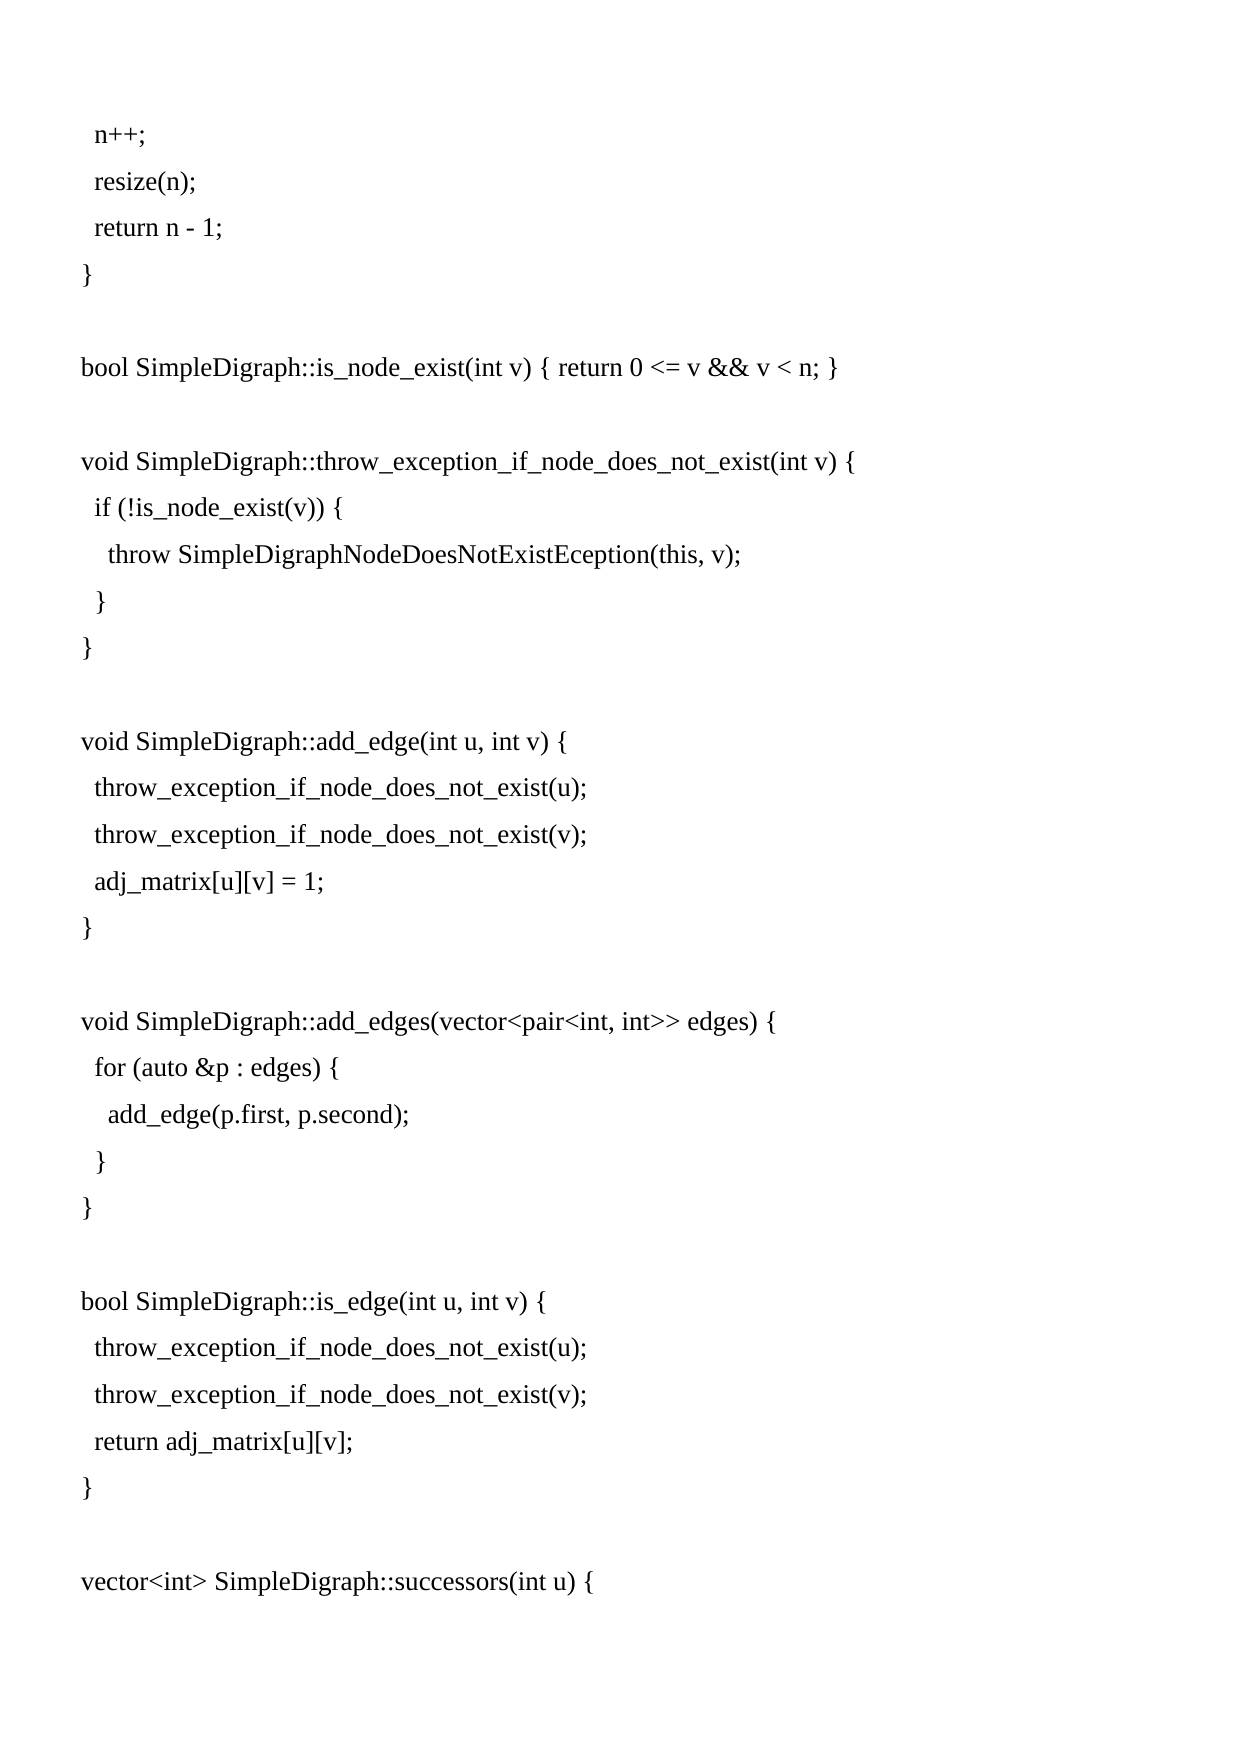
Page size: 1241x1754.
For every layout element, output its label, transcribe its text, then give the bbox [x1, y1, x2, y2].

list } [81, 1145, 1122, 1176]
list n++; [81, 118, 1122, 149]
list void SimpleDigraph::add_edge(int u, int v) { [81, 725, 1122, 756]
list } [81, 258, 1122, 289]
list } [81, 631, 1122, 663]
list } [81, 911, 1122, 943]
list bool SimpleDigraph::is_edge(int u, int v) { [81, 1285, 1122, 1316]
list } [81, 1191, 1122, 1223]
list throw_exception_if_node_does_not_exist(u); [81, 771, 1122, 803]
list if (!is_node_exist(v)) { [81, 491, 1122, 523]
list resize(n); [81, 165, 1122, 196]
list void SimpleDigraph::throw_exception_if_node_does_not_exist(int v) { [81, 445, 1122, 476]
list return adj_matrix[u][v]; [81, 1425, 1122, 1456]
list void SimpleDigraph::add_edges(vector<pair<int, int>> edges) { [81, 1005, 1122, 1036]
list vector<int> SimpleDigraph::successors(int u) { [81, 1565, 1122, 1596]
list for (auto &p : edges) { [81, 1051, 1122, 1083]
list } [81, 585, 1122, 616]
list return n - 1; [81, 211, 1122, 243]
list throw SimpleDigraphNodeDoesNotExistEception(this, v); [81, 538, 1122, 569]
list throw_exception_if_node_does_not_exist(v); [81, 818, 1122, 849]
list throw_exception_if_node_does_not_exist(u); [81, 1331, 1122, 1363]
list adj_matrix[u][v] = 1; [81, 865, 1122, 896]
list throw_exception_if_node_does_not_exist(v); [81, 1378, 1122, 1409]
list bool SimpleDigraph::is_node_exist(int v) { return 0 <= v && v < n; } [81, 351, 1122, 383]
list add_edge(p.first, p.second); [81, 1098, 1122, 1129]
list } [81, 1471, 1122, 1503]
